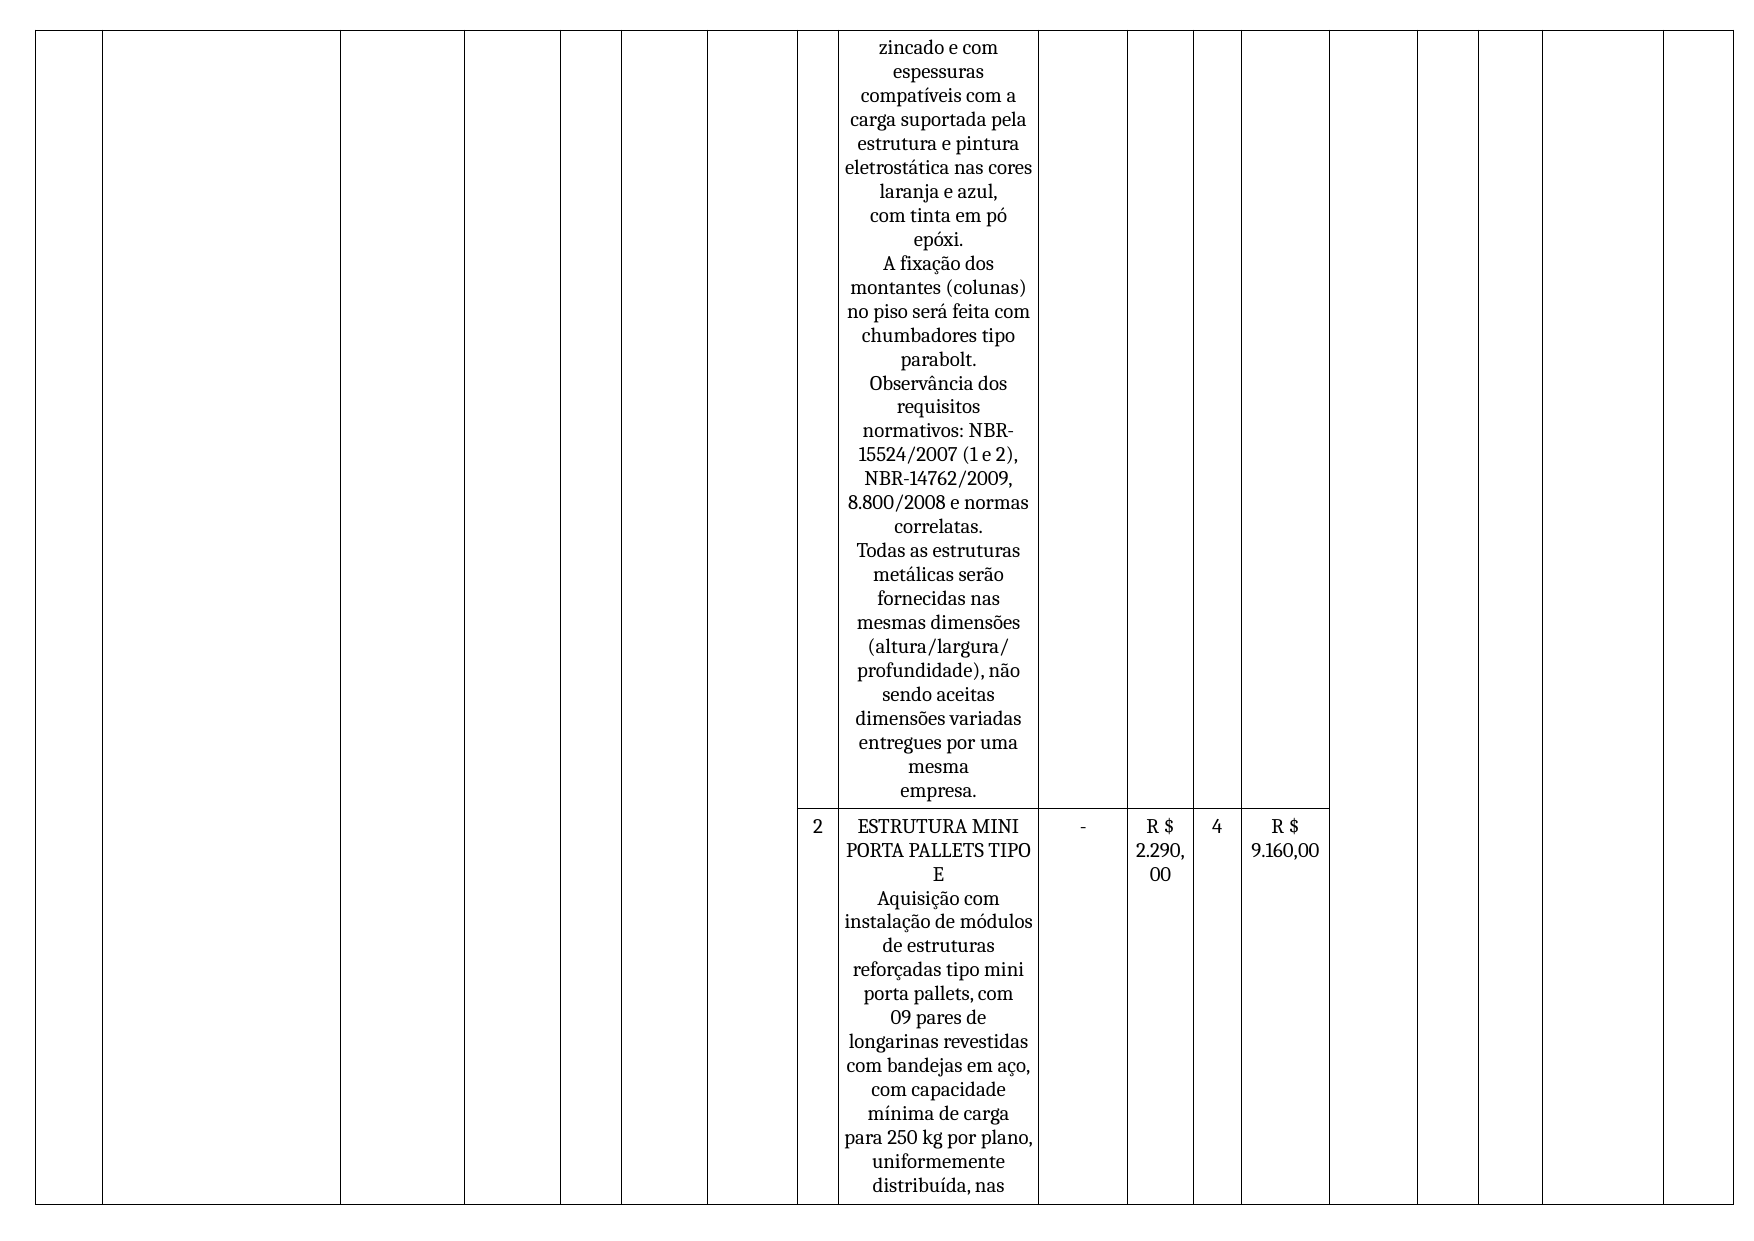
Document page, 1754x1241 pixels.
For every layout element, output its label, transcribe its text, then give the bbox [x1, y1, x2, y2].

table_cell R $ 2.290,00 [1128, 809, 1193, 1203]
table_cell ESTRUTURA MINI PORTA PALLETS TIPO E Aquisição com instalação de módulos de estruturas reforçadas tipo mini porta pallets, com 09 pares de longarinas revestidas com bandejas em aço, com capacidade mínima de carga para 250 kg por plano, uniformemente distribuída, nas [839, 809, 1038, 1203]
table_cell [1194, 31, 1241, 808]
table_cell [1128, 31, 1193, 808]
table_cell zincado e com espessuras compatíveis com a carga suportada pela estrutura e pintura eletrostática nas cores laranja e azul, com tinta em pó epóxi. A fixação dos montantes (colunas) no piso será feita com chumbadores tipo parabolt. Observância dos requisitos normativos: NBR-15524/2007 (1 e 2), NBR-14762/2009, 8.800/2008 e normas correlatas. Todas as estruturas metálicas serão fornecidas nas mesmas dimensões (altura/largura/profundidade), não sendo aceitas dimensões variadas entregues por uma mesma empresa. [839, 31, 1038, 808]
table_cell [341, 31, 464, 1203]
table_cell [708, 31, 797, 1203]
table_cell 4 [1194, 809, 1241, 1203]
table_cell [103, 31, 340, 1203]
table_cell [1664, 31, 1733, 1203]
table_cell [465, 31, 560, 1203]
table_cell [561, 31, 621, 1203]
table_cell [1418, 31, 1478, 1203]
table_cell [1330, 31, 1417, 1203]
table_cell - [1039, 31, 1127, 808]
table_cell R $ 9.160,00 [1242, 809, 1329, 1203]
table_cell [622, 31, 707, 1203]
table_cell [1543, 31, 1663, 1203]
table_cell [1479, 31, 1542, 1203]
table_cell - [1039, 809, 1127, 1203]
table_cell [36, 31, 102, 1203]
table_cell [1242, 31, 1329, 808]
table_cell [798, 31, 838, 808]
table_cell 2 [798, 809, 838, 1203]
